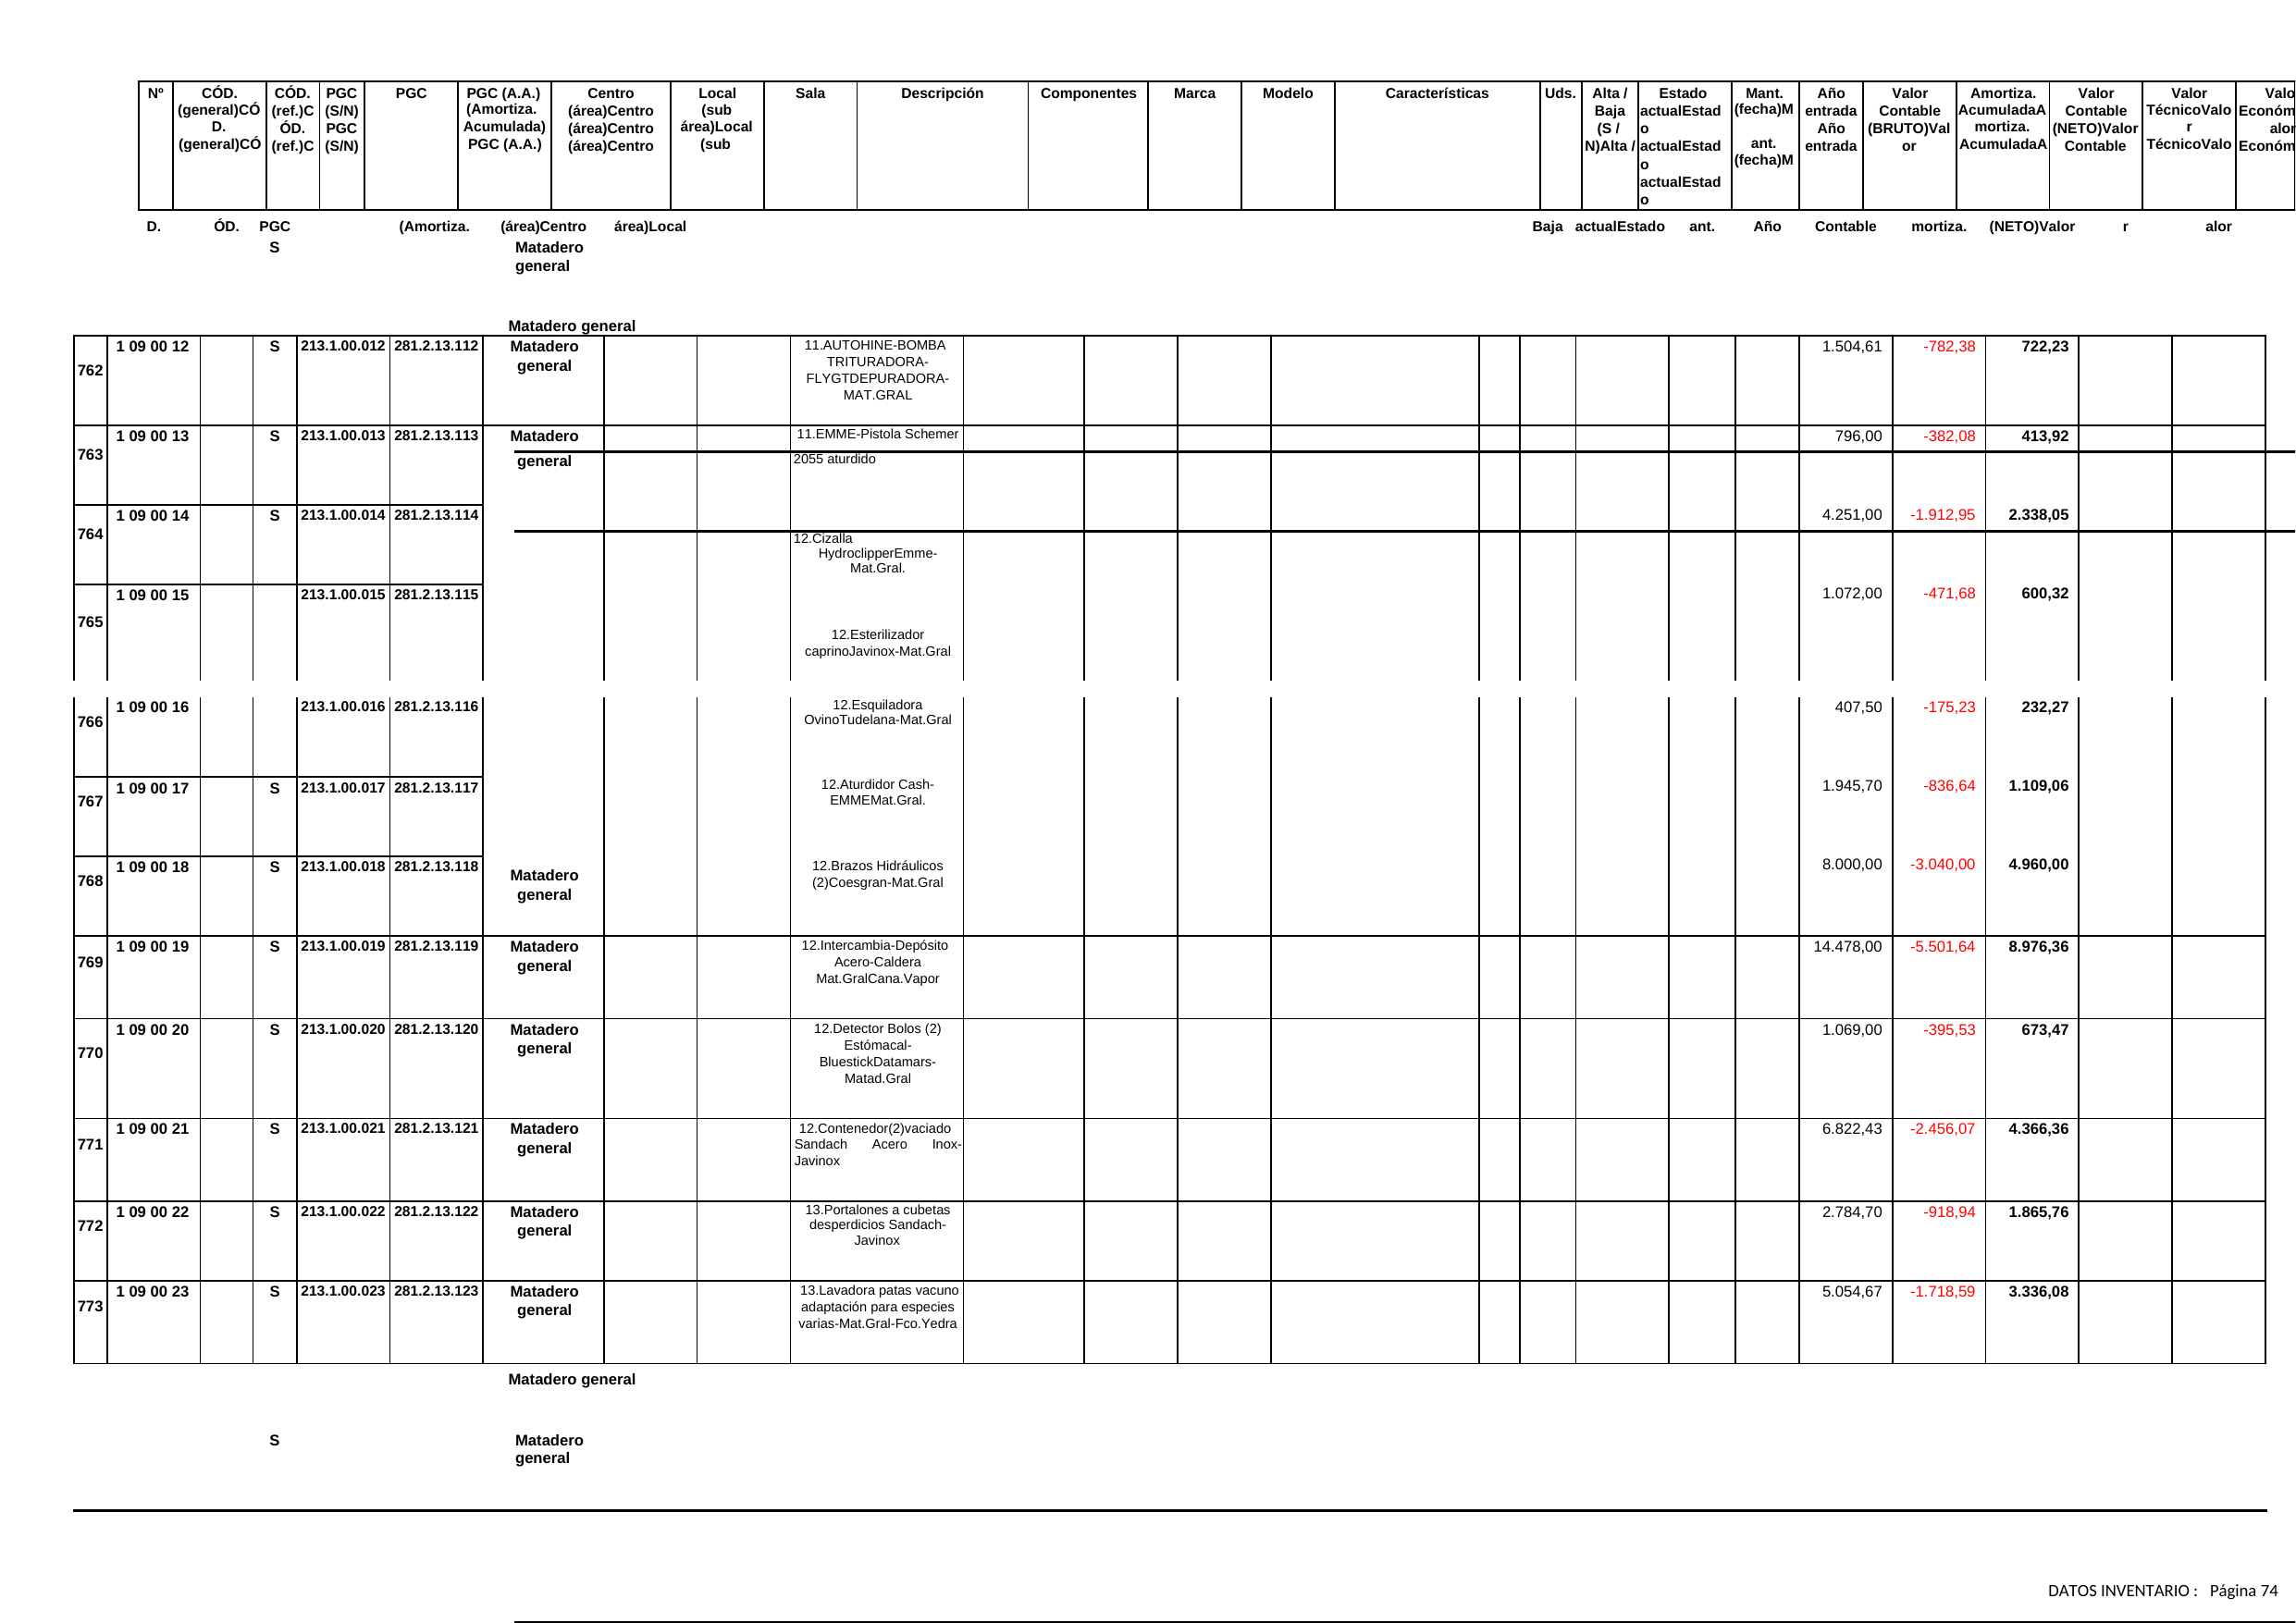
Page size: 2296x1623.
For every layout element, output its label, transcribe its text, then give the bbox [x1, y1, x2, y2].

table_cell 213.1.00.018 [298, 857, 389, 935]
table_cell S [253, 857, 296, 935]
table_cell [1521, 1282, 1575, 1363]
table_cell [697, 1019, 790, 1117]
table_cell [1736, 1019, 1798, 1117]
table_cell 12.Contenedor(2)vaciado Sandach Acero Inox-Javinox [791, 1119, 963, 1200]
table_cell [697, 426, 790, 450]
table_cell [2173, 1202, 2265, 1280]
table_cell [1736, 533, 1798, 681]
table_cell 773 [75, 1282, 106, 1363]
table_cell [2173, 337, 2265, 424]
table_header [964, 697, 1083, 935]
table_cell 1 09 00 15 [108, 585, 200, 681]
table_cell [2080, 453, 2171, 530]
table_cell S [253, 1119, 296, 1200]
table_cell Matadero general [484, 937, 603, 1018]
table_header [2173, 697, 2265, 935]
table_cell [605, 1119, 697, 1200]
table_cell [1670, 453, 1734, 530]
table_cell [201, 585, 253, 681]
table_cell Matadero general [484, 1119, 603, 1200]
table_cell [1670, 1202, 1734, 1280]
table_cell [964, 1202, 1083, 1280]
table_cell [1272, 337, 1478, 424]
table_cell 213.1.00.012 [298, 337, 389, 424]
table_cell [2173, 453, 2265, 530]
table_cell [201, 778, 253, 855]
table_header [605, 697, 697, 935]
table_cell 12.Intercambia-Depósito Acero-Caldera Mat.GralCana.Vapor [791, 937, 963, 1018]
table_cell [201, 506, 253, 584]
table_cell [605, 533, 697, 681]
table_cell [2080, 533, 2171, 681]
table_cell -782,38 [1894, 337, 1985, 424]
table_cell [1179, 937, 1270, 1018]
table_cell 1.504,61 [1800, 337, 1892, 424]
table_cell [1670, 533, 1734, 681]
table_cell [1670, 426, 1734, 450]
table_cell -918,94 [1894, 1202, 1985, 1280]
table_cell 1 09 00 13 [108, 426, 200, 504]
table_cell [1179, 1019, 1270, 1117]
table_cell [1670, 937, 1734, 1018]
table_header [697, 697, 790, 935]
table_cell 771 [75, 1119, 106, 1200]
table_cell 1.865,76 [1986, 1202, 2078, 1280]
table_cell [1736, 937, 1798, 1018]
table_cell 281.2.13.118 [390, 857, 482, 935]
table_cell [1272, 533, 1478, 681]
table_cell [201, 1019, 253, 1117]
table_cell 1 09 00 22 [108, 1202, 200, 1280]
table_cell [1272, 1019, 1478, 1117]
table_cell [1521, 1019, 1575, 1117]
table_cell [697, 1202, 790, 1280]
table_cell 1.069,00 [1800, 1019, 1892, 1117]
table_cell [605, 1019, 697, 1117]
table_cell [1480, 426, 1519, 450]
table_cell 213.1.00.015 [298, 585, 389, 681]
table_cell 2.784,70 [1800, 1202, 1892, 1280]
table_cell [2173, 426, 2265, 450]
table_cell [201, 937, 253, 1018]
table_cell -382,08 [1894, 426, 1985, 450]
table_cell [1179, 337, 1270, 424]
table_header Matadero general [484, 697, 603, 935]
table_cell [1272, 1282, 1478, 1363]
table_header [1085, 697, 1177, 935]
table_cell 796,00 [1800, 426, 1892, 450]
table_cell 213.1.00.022 [298, 1202, 389, 1280]
table_cell [1179, 1202, 1270, 1280]
table_cell [1085, 337, 1177, 424]
table_cell 213.1.00.019 [298, 937, 389, 1018]
table_cell -2.456,07 [1894, 1119, 1985, 1200]
table_cell [253, 585, 296, 681]
table_cell [1480, 533, 1519, 681]
table_cell 11.EMME-Pistola Schemer [791, 426, 963, 450]
table_cell [1521, 1119, 1575, 1200]
table_cell 11.AUTOHINE-BOMBA TRITURADORA-FLYGTDEPURADORA-MAT.GRAL [791, 337, 963, 424]
table_cell [605, 453, 697, 530]
table_cell 772 [75, 1202, 106, 1280]
table_cell 1.072,00 [1800, 533, 1892, 681]
table_cell [1272, 426, 1478, 450]
table_header 1 09 00 16 [108, 697, 200, 776]
table_cell 213.1.00.013 [298, 426, 389, 504]
table_cell [1480, 1202, 1519, 1280]
table_header [1736, 697, 1798, 935]
table_cell 6.822,43 [1800, 1119, 1892, 1200]
table_cell [1576, 1119, 1668, 1200]
table_cell 213.1.00.021 [298, 1119, 389, 1200]
table_cell [1736, 426, 1798, 450]
table_cell [1521, 426, 1575, 450]
table_cell 213.1.00.014 [298, 506, 389, 584]
table_cell [1272, 937, 1478, 1018]
table_cell 4.251,00 [1800, 453, 1892, 530]
table_cell [697, 1282, 790, 1363]
table_cell 2055 aturdido [791, 453, 963, 530]
table_cell [1576, 533, 1668, 681]
table_cell 2.338,05 [1986, 453, 2078, 530]
table_cell Matadero general [484, 1282, 603, 1363]
table_cell [697, 337, 790, 424]
table_cell [964, 533, 1083, 681]
table_cell 1 09 00 17 [108, 778, 200, 855]
table_cell S [253, 778, 296, 855]
table_cell S [253, 1202, 296, 1280]
table_cell 213.1.00.017 [298, 778, 389, 855]
table_cell -395,53 [1894, 1019, 1985, 1117]
table_cell [1521, 1202, 1575, 1280]
table_cell [201, 426, 253, 504]
table_cell S [253, 937, 296, 1018]
table_cell 767 [75, 778, 106, 855]
table_cell [1576, 426, 1668, 450]
table_cell [697, 533, 790, 681]
table_cell 413,92 [1986, 426, 2078, 450]
table_header -175,23 -836,64 -3.040,00 [1894, 697, 1985, 935]
table_cell [964, 1119, 1083, 1200]
table_cell [964, 1019, 1083, 1117]
table_cell 281.2.13.121 [390, 1119, 482, 1200]
table_cell [1576, 937, 1668, 1018]
table_header [1521, 697, 1575, 935]
table_cell -471,68 [1894, 533, 1985, 681]
table_cell 600,32 [1986, 533, 2078, 681]
table_cell [1272, 1202, 1478, 1280]
table_cell [964, 426, 1083, 450]
table_cell 768 [75, 857, 106, 935]
table_cell 3.336,08 [1986, 1282, 2078, 1363]
table_cell 13.Lavadora patas vacuno adaptación para especies varias-Mat.Gral-Fco.Yedra [791, 1282, 963, 1363]
table_cell 1 09 00 12 [108, 337, 200, 424]
table_cell [1480, 1119, 1519, 1200]
table_cell 281.2.13.115 [390, 585, 482, 681]
table_cell [1670, 1119, 1734, 1200]
table_cell 1 09 00 19 [108, 937, 200, 1018]
table_cell -5.501,64 [1894, 937, 1985, 1018]
table_cell 5.054,67 [1800, 1282, 1892, 1363]
table_cell 673,47 [1986, 1019, 2078, 1117]
table_cell 4.366,36 [1986, 1119, 2078, 1200]
table_cell 281.2.13.122 [390, 1202, 482, 1280]
table_header [1179, 697, 1270, 935]
table_cell 1 09 00 20 [108, 1019, 200, 1117]
table_cell 1 09 00 14 [108, 506, 200, 584]
table_cell S [253, 1019, 296, 1117]
table_cell [1085, 1019, 1177, 1117]
table_cell [1670, 337, 1734, 424]
table_cell 12.Detector Bolos (2) Estómacal-BluestickDatamars-Matad.Gral [791, 1019, 963, 1117]
table_cell [1272, 1119, 1478, 1200]
table_header 232,27 1.109,06 4.960,00 [1986, 697, 2078, 935]
table_cell Matadero general [484, 1019, 603, 1117]
table_cell [2080, 1202, 2171, 1280]
table_cell [964, 453, 1083, 530]
table_header 407,50 1.945,70 8.000,00 [1800, 697, 1892, 935]
table_cell [1736, 453, 1798, 530]
table_cell [605, 337, 697, 424]
table_cell [2173, 1019, 2265, 1117]
table_cell [1576, 337, 1668, 424]
table_cell 12.Cizalla HydroclipperEmme-Mat.Gral. 12.Esterilizador caprinoJavinox-Mat.Gral [791, 533, 963, 681]
table_cell [1670, 1019, 1734, 1117]
table_cell 722,23 [1986, 337, 2078, 424]
table_cell [1480, 1282, 1519, 1363]
table_header 766 [75, 697, 106, 776]
table_cell 213.1.00.023 [298, 1282, 389, 1363]
table_cell [1085, 1202, 1177, 1280]
table_cell 14.478,00 [1800, 937, 1892, 1018]
table_cell 1 09 00 18 [108, 857, 200, 935]
table_cell [201, 1119, 253, 1200]
table_cell [201, 1282, 253, 1363]
table_cell [1576, 453, 1668, 530]
table_cell [1085, 533, 1177, 681]
table_cell [697, 937, 790, 1018]
table_cell [2080, 426, 2171, 450]
table_cell 281.2.13.119 [390, 937, 482, 1018]
table_cell 281.2.13.112 [390, 337, 482, 424]
table_header [1272, 697, 1478, 935]
table_cell 765 [75, 585, 106, 681]
table_cell [697, 453, 790, 530]
table_header 12.Esquiladora OvinoTudelana-Mat.Gral 12.Aturdidor Cash-EMMEMat.Gral. 12.Brazos Hidráulicos (2)Coesgran-Mat.Gral [791, 697, 963, 935]
table_cell [1521, 533, 1575, 681]
table_header 213.1.00.016 [298, 697, 389, 776]
table_cell S [253, 426, 296, 504]
table_cell [964, 337, 1083, 424]
table_cell [1576, 1202, 1668, 1280]
table_cell S [253, 337, 296, 424]
table_cell [1085, 453, 1177, 530]
table_cell 8.976,36 [1986, 937, 2078, 1018]
table_cell 281.2.13.120 [390, 1019, 482, 1117]
table_cell [1480, 337, 1519, 424]
table_header [2080, 697, 2171, 935]
table_header [1576, 697, 1668, 935]
table_cell [1521, 937, 1575, 1018]
table_cell [1085, 1119, 1177, 1200]
table_cell 213.1.00.020 [298, 1019, 389, 1117]
table_cell [1736, 337, 1798, 424]
table_cell 281.2.13.114 [390, 506, 482, 584]
table_cell 1 09 00 21 [108, 1119, 200, 1200]
table_cell [1480, 453, 1519, 530]
table_cell [1576, 1019, 1668, 1117]
table_cell [1736, 1282, 1798, 1363]
table_cell [1085, 937, 1177, 1018]
table_cell [201, 857, 253, 935]
table_cell [2173, 937, 2265, 1018]
table_cell [1179, 1282, 1270, 1363]
table_cell 1 09 00 23 [108, 1282, 200, 1363]
table_cell [1085, 1282, 1177, 1363]
table_cell [1736, 1202, 1798, 1280]
table_cell 769 [75, 937, 106, 1018]
table_cell [2173, 1282, 2265, 1363]
table_header [253, 697, 296, 776]
table_cell [1480, 937, 1519, 1018]
table_cell [2080, 337, 2171, 424]
table_cell 13.Portalones a cubetas desperdicios Sandach- Javinox [791, 1202, 963, 1280]
table_cell [2080, 1119, 2171, 1200]
table_cell Matadero general [484, 337, 603, 424]
table_header [201, 697, 253, 776]
table_cell [2080, 1282, 2171, 1363]
table_cell 281.2.13.117 [390, 778, 482, 855]
table_cell [1521, 337, 1575, 424]
table_cell [1179, 1119, 1270, 1200]
table_cell -1.912,95 [1894, 453, 1985, 530]
table_cell [2080, 937, 2171, 1018]
table_cell S [253, 506, 296, 584]
table_cell [964, 1282, 1083, 1363]
table_cell [2173, 533, 2265, 681]
table_cell [1085, 426, 1177, 450]
table_cell [1670, 1282, 1734, 1363]
table_cell [1179, 453, 1270, 530]
table_cell 281.2.13.123 [390, 1282, 482, 1363]
table_cell Matadero general [484, 426, 603, 681]
table_cell [2173, 1119, 2265, 1200]
table_cell 770 [75, 1019, 106, 1117]
table_cell [697, 1119, 790, 1200]
table_cell [964, 937, 1083, 1018]
table_header [1480, 697, 1519, 935]
table_cell [1576, 1282, 1668, 1363]
table_cell [1480, 1019, 1519, 1117]
table_cell [605, 1202, 697, 1280]
table_cell [1179, 533, 1270, 681]
table_header 281.2.13.116 [390, 697, 482, 776]
table_cell [605, 1282, 697, 1363]
table_header [1670, 697, 1734, 935]
table_cell [201, 337, 253, 424]
table_cell [2080, 1019, 2171, 1117]
table_cell [1736, 1119, 1798, 1200]
table_cell [605, 937, 697, 1018]
table_cell [201, 1202, 253, 1280]
table_cell 764 [75, 506, 106, 584]
table_cell S [253, 1282, 296, 1363]
table_cell [1272, 453, 1478, 530]
table_cell 763 [75, 426, 106, 504]
table_cell Matadero general [484, 1202, 603, 1280]
table_cell [1521, 453, 1575, 530]
table_cell [1179, 426, 1270, 450]
table_cell 762 [75, 337, 106, 424]
table_cell 281.2.13.113 [390, 426, 482, 504]
table_cell -1.718,59 [1894, 1282, 1985, 1363]
table_cell [605, 426, 697, 450]
